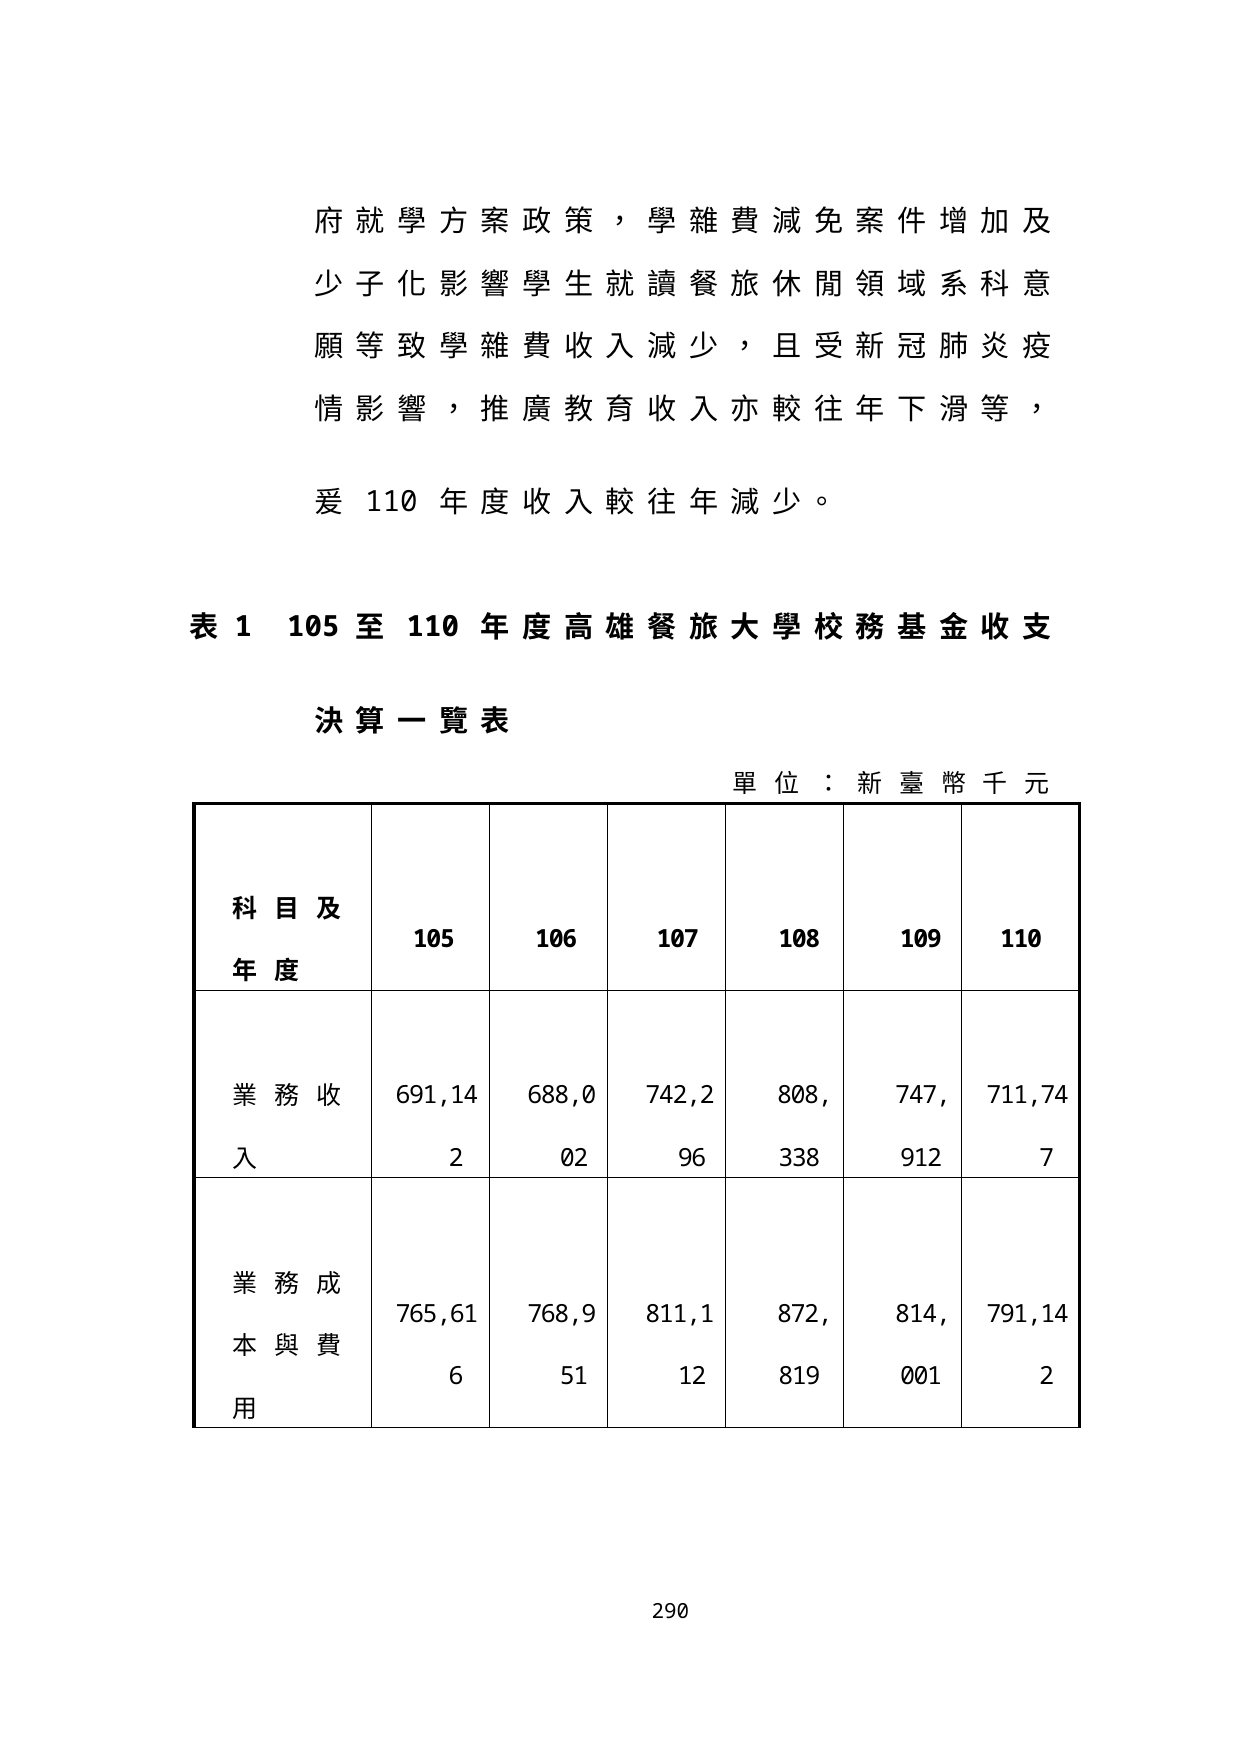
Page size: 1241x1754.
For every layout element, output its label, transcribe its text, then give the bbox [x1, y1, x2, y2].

table_header 108 [726, 805, 843, 990]
table_header 110 [962, 805, 1078, 990]
table_cell 688,002 [490, 991, 607, 1177]
table_cell 742,296 [608, 991, 725, 1177]
table_cell 808,338 [726, 991, 843, 1177]
table_cell 791,142 [962, 1178, 1078, 1427]
table_cell 768,951 [490, 1178, 607, 1427]
table_cell 814,001 [844, 1178, 961, 1427]
table_header 105 [372, 805, 489, 990]
table_cell 業務收入 [196, 991, 371, 1177]
text 表1 105至110年度高雄餐旅大學校務基金收支決算一覽表 [183, 552, 1058, 740]
table_header 109 [844, 805, 961, 990]
table_cell 811,112 [608, 1178, 725, 1427]
table_header 科目及年度 [196, 805, 371, 990]
text 單位：新臺幣千元 [183, 740, 1058, 802]
table_cell 765,616 [372, 1178, 489, 1427]
table_cell 747,912 [844, 991, 961, 1177]
table_header 106 [490, 805, 607, 990]
table_cell 691,142 [372, 991, 489, 1177]
table_cell 業務成本與費用 [196, 1178, 371, 1427]
table_cell 711,747 [962, 991, 1078, 1177]
table_cell 872,819 [726, 1178, 843, 1427]
table_header 107 [608, 805, 725, 990]
text 府就學方案政策，學雜費減免案件增加及少子化影響學生就讀餐旅休閒領域系科意願等致學雜費收入減少，且受新冠肺炎疫情影響，推廣教育收入亦較往年下滑等，爰110年度收入較往年減少。 [271, 177, 1058, 552]
